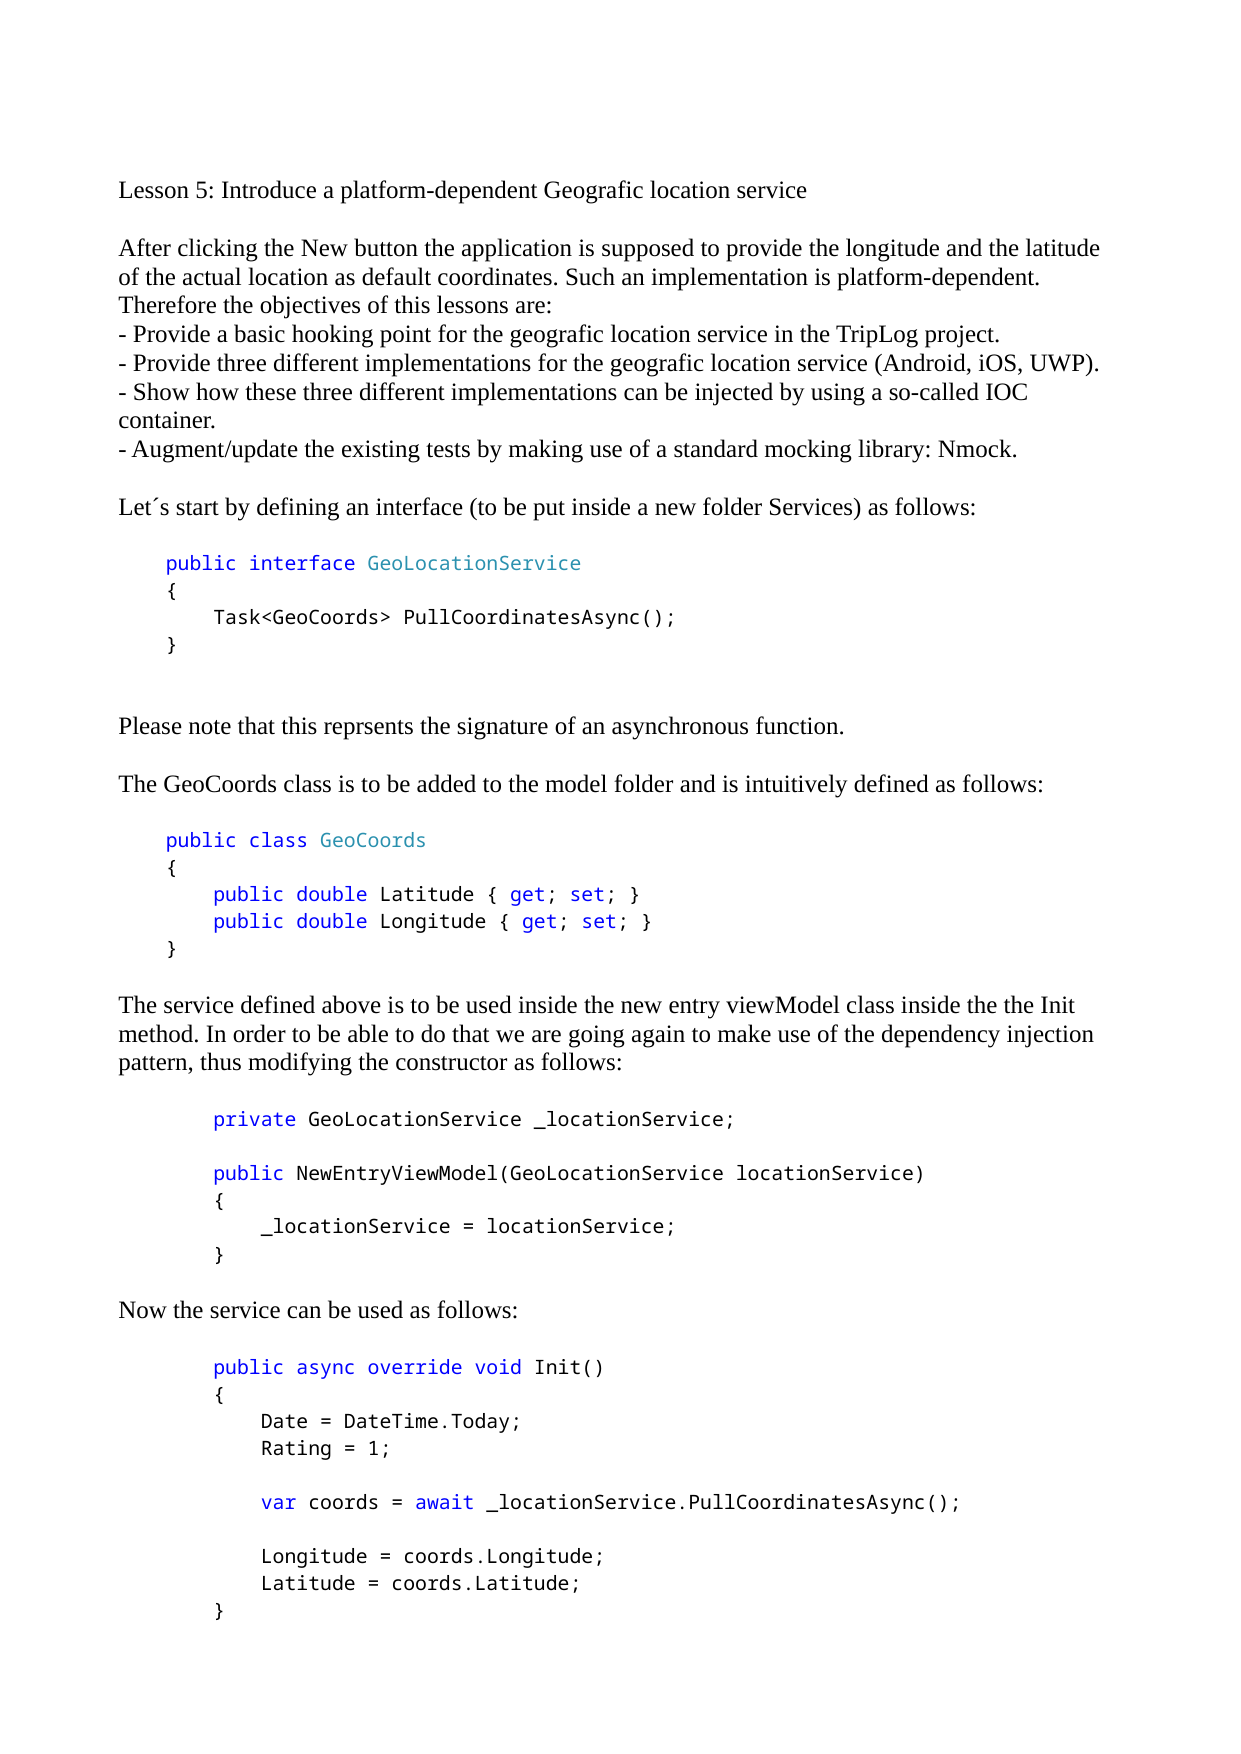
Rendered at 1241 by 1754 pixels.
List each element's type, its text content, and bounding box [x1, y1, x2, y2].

text - Provide three different implementations for the geografic location service (Android, iOS, UWP). [118, 348, 1122, 377]
text Rating = 1; [118, 1434, 1122, 1461]
text public class GeoCoords [118, 826, 1122, 853]
text Latitude = coords.Latitude; [118, 1569, 1122, 1596]
text public async override void Init() [118, 1353, 1122, 1380]
text public double Longitude { get; set; } [118, 907, 1122, 934]
text } [118, 1240, 1122, 1267]
text Lesson 5: Introduce a platform-dependent Geografic location service [118, 176, 1122, 204]
text } [118, 934, 1122, 961]
text public NewEntryViewModel(GeoLocationService locationService) [118, 1159, 1122, 1186]
text } [118, 630, 1122, 657]
text The service defined above is to be used inside the new entry viewModel class inside the the Init method. In order to be able to do that we are going again to make use of the dependency injection pattern, thus modifying the constructor as follows: [118, 990, 1122, 1076]
text public double Latitude { get; set; } [118, 880, 1122, 907]
text - Show how these three different implementations can be injected by using a so-called IOC container. [118, 377, 1122, 434]
text private GeoLocationService _locationService; [118, 1105, 1122, 1132]
text - Augment/update the existing tests by making use of a standard mocking library: Nmock. [118, 434, 1122, 463]
text Let´s start by defining an interface (to be put inside a new folder Services) as follows: [118, 492, 1122, 521]
text Longitude = coords.Longitude; [118, 1542, 1122, 1569]
text { [118, 576, 1122, 603]
text The GeoCoords class is to be added to the model folder and is intuitively defined as follows: [118, 769, 1122, 797]
text Please note that this reprsents the signature of an asynchronous function. [118, 711, 1122, 740]
text _locationService = locationService; [118, 1213, 1122, 1240]
text var coords = await _locationService.PullCoordinatesAsync(); [118, 1488, 1122, 1515]
text Task<GeoCoords> PullCoordinatesAsync(); [118, 603, 1122, 630]
text - Provide a basic hooking point for the geografic location service in the TripLog project. [118, 319, 1122, 348]
text public interface GeoLocationService [118, 549, 1122, 576]
text { [118, 853, 1122, 880]
text After clicking the New button the application is supposed to provide the longitude and the latitude of the actual location as default coordinates. Such an implementation is platform-dependent. Therefore the objectives of this lessons are: [118, 233, 1122, 319]
text Date = DateTime.Today; [118, 1407, 1122, 1434]
text Now the service can be used as follows: [118, 1296, 1122, 1324]
text { [118, 1186, 1122, 1213]
text } [118, 1596, 1122, 1623]
text { [118, 1380, 1122, 1407]
